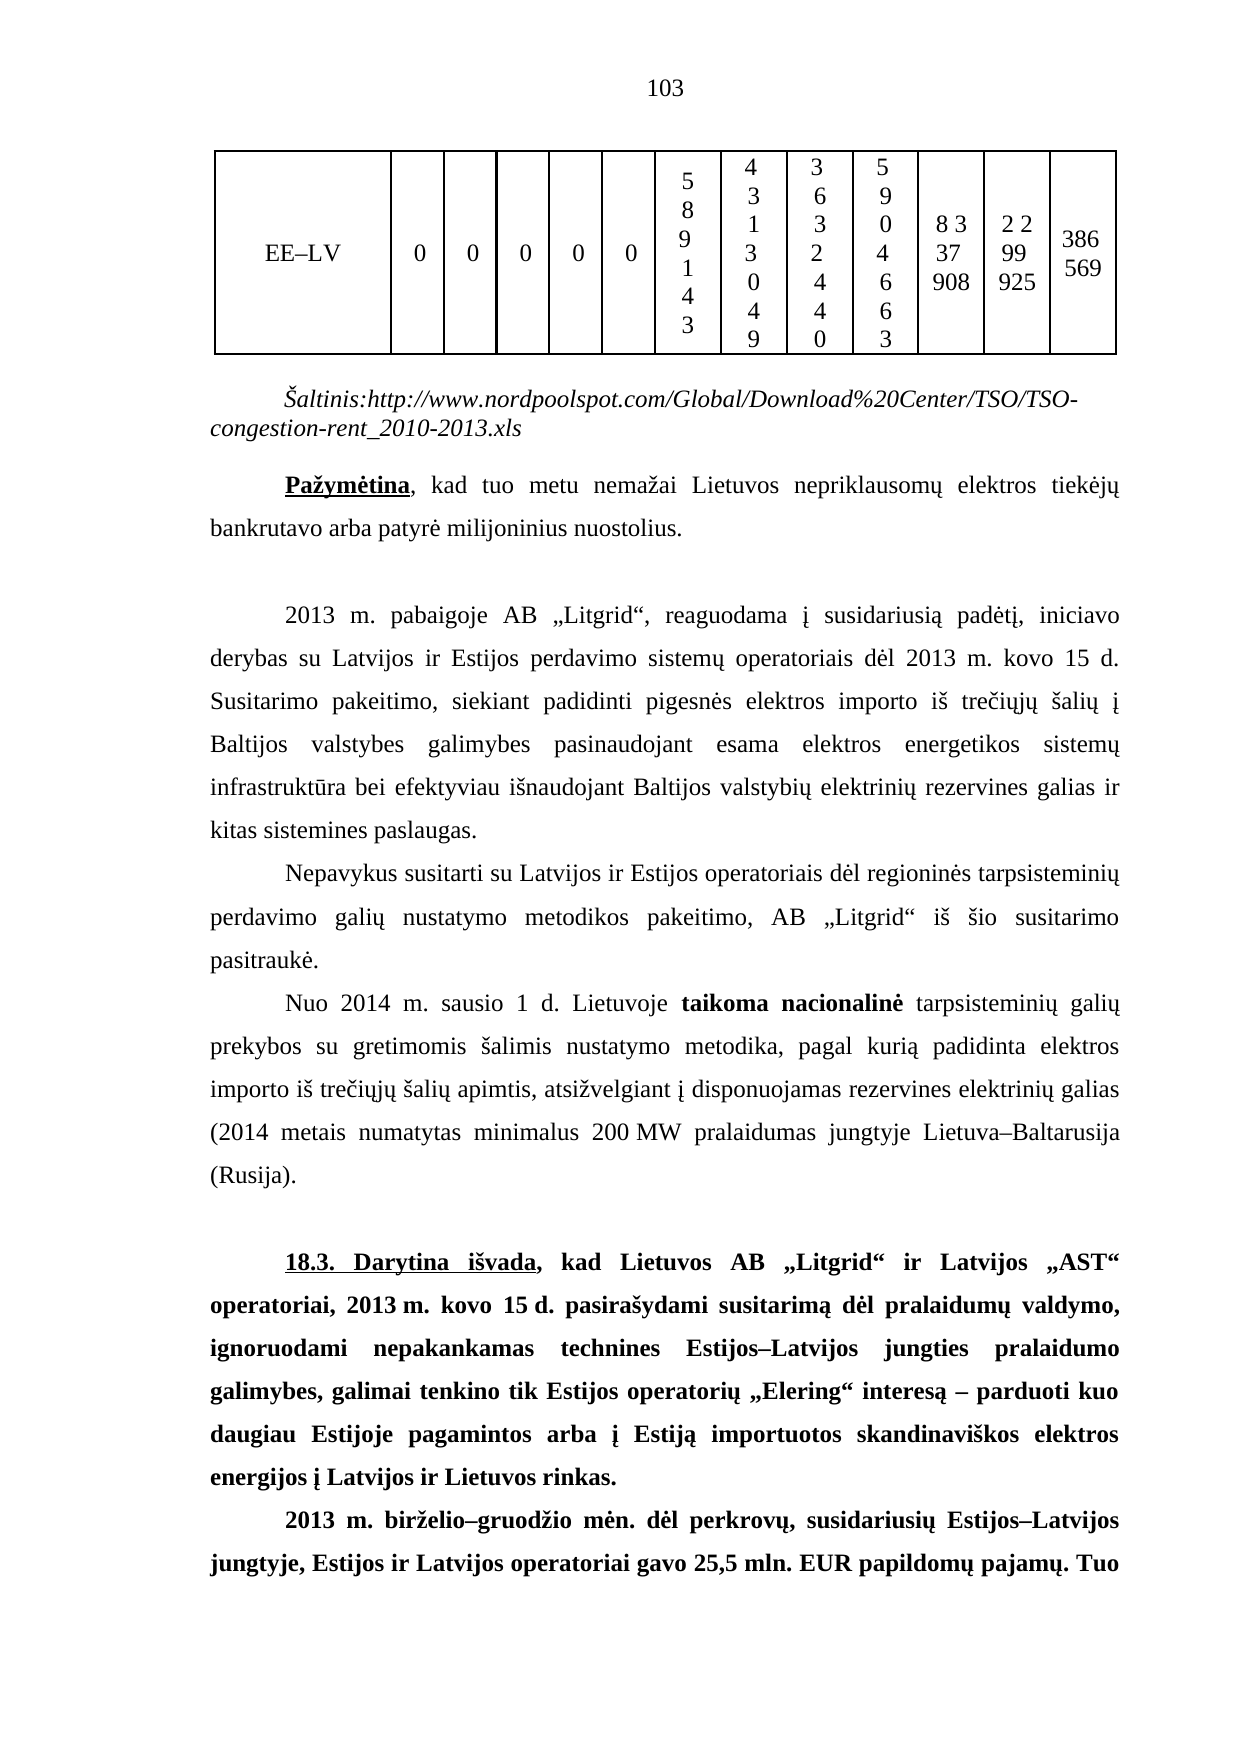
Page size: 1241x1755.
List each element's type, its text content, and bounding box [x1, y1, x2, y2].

table_cell 4 313 049 [722, 152, 786, 353]
table_cell 0 [498, 152, 548, 353]
table_cell 386 569 [1051, 152, 1115, 353]
table_cell 0 [445, 152, 495, 353]
table_cell 0 [603, 152, 654, 353]
table_cell 589 143 [656, 152, 720, 353]
text Nuo 2014 m. sausio 1 d. Lietuvoje taikoma nacionalinė tarpsisteminių galių prekybos su gretimomis šalimis nustatymo metodika, pagal kurią padidinta elektros importo iš trečiųjų šalių apimtis, atsižvelgiant į disponuojamas rezervines elektrinių galias (2014 metais numatytas minimalus 200 MW pralaidumas jungtyje Lietuva–Baltarusija (Rusija). [210, 988, 1120, 1189]
table_cell 8 337 908 [919, 152, 983, 353]
table_cell 3 632 440 [788, 152, 852, 353]
text 2013 m. pabaigoje AB „Litgrid“, reaguodama į susidariusią padėtį, iniciavo derybas su Latvijos ir Estijos perdavimo sistemų operatoriais dėl 2013 m. kovo 15 d. Susitarimo pakeitimo, siekiant padidinti pigesnės elektros importo iš trečiųjų šalių į Baltijos valstybes galimybes pasinaudojant esama elektros energetikos sistemų infrastruktūra bei efektyviau išnaudojant Baltijos valstybių elektrinių rezervines galias ir kitas sistemines paslaugas. [210, 600, 1120, 844]
text Šaltinis:http://www.nordpoolspot.com/Global/Download%20Center/TSO/TSO-congestion-rent_2010-2013.xls [210, 384, 1120, 442]
text 2013 m. birželio–gruodžio mėn. dėl perkrovų, susidariusių Estijos–Latvijos jungtyje, Estijos ir Latvijos operatoriai gavo 25,5 mln. EUR papildomų pajamų. Tuo [210, 1505, 1120, 1577]
table_cell 5 904 663 [854, 152, 917, 353]
table_cell 0 [550, 152, 601, 353]
text 18.3. Darytina išvada, kad Lietuvos AB „Litgrid“ ir Latvijos „AST“ operatoriai, 2013 m. kovo 15 d. pasirašydami susitarimą dėl pralaidumų valdymo, ignoruodami nepakankamas technines Estijos–Latvijos jungties pralaidumo galimybes, galimai tenkino tik Estijos operatorių „Elering“ interesą – parduoti kuo daugiau Estijoje pagamintos arba į Estiją importuotos skandinaviškos elektros energijos į Latvijos ir Lietuvos rinkas. [210, 1247, 1120, 1491]
text Nepavykus susitarti su Latvijos ir Estijos operatoriais dėl regioninės tarpsisteminių perdavimo galių nustatymo metodikos pakeitimo, AB „Litgrid“ iš šio susitarimo pasitraukė. [210, 858, 1120, 973]
table_cell EE–LV [216, 152, 390, 353]
text Pažymėtina, kad tuo metu nemažai Lietuvos nepriklausomų elektros tiekėjų bankrutavo arba patyrė milijoninius nuostolius. [210, 470, 1120, 542]
table_cell 2 299 925 [985, 152, 1049, 353]
table_cell 0 [392, 152, 443, 353]
